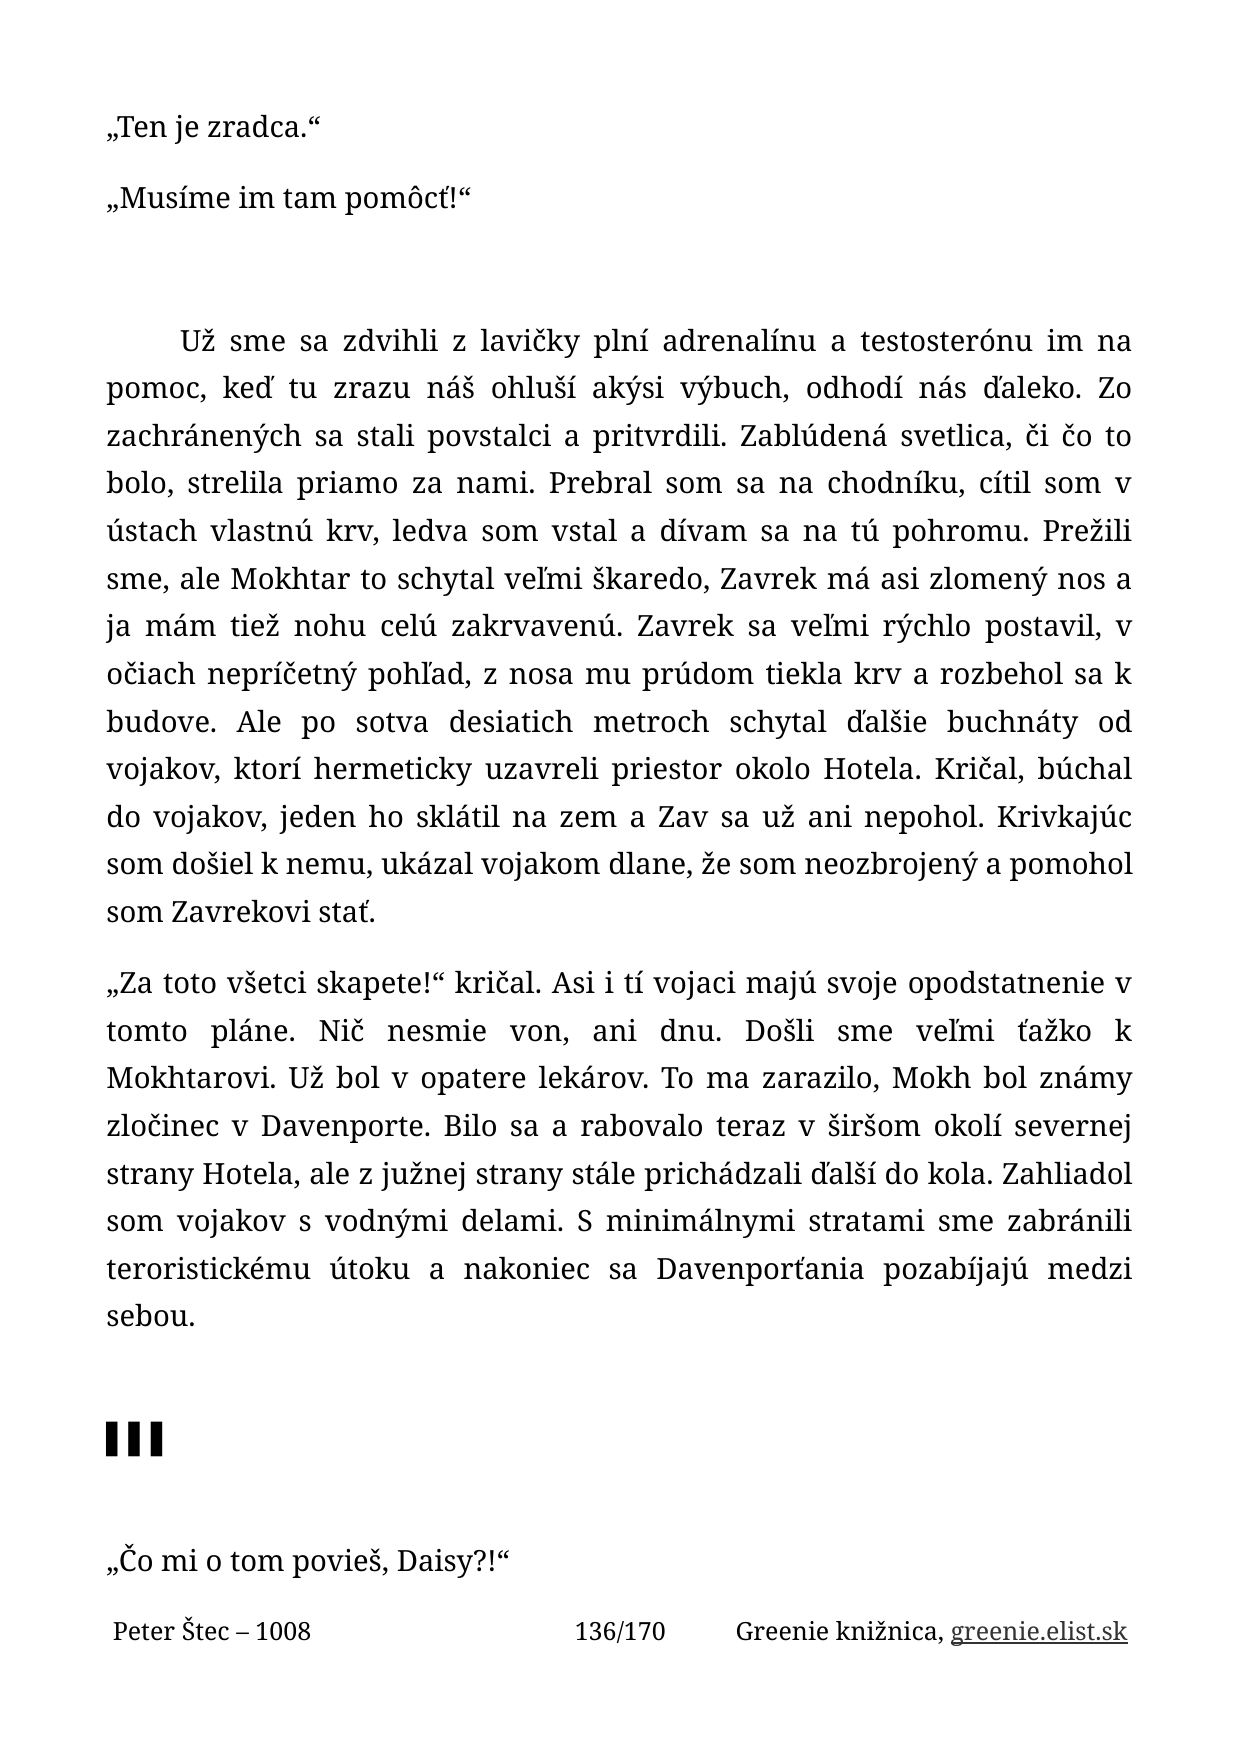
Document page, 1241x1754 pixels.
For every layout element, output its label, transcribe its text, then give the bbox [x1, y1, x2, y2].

text „Musíme im tam pomôcť!“ [106, 177, 1134, 217]
text „Ten je zradca.“ [106, 106, 1134, 146]
text ▌▌▌ [106, 1418, 1134, 1458]
text Už sme sa zdvihli z lavičky plní adrenalínu a testosterónu im na pomoc, keď tu zrazu náš ohluší akýsi výbuch, odhodí nás ďaleko. Zo zachránených sa stali povstalci a pritvrdili. Zablúdená svetlica, či čo to bolo, strelila priamo za nami. Prebral som sa na chodníku, cítil som v ústach vlastnú krv, ledva som vstal a dívam sa na tú pohromu. Prežili sme, ale Mokhtar to schytal veľmi škaredo, Zavrek má asi zlomený nos a ja mám tiež nohu celú zakrvavenú. Zavrek sa veľmi rýchlo postavil, v očiach nepríčetný pohľad, z nosa mu prúdom tiekla krv a rozbehol sa k budove. Ale po sotva desiatich metroch schytal ďalšie buchnáty od vojakov, ktorí hermeticky uzavreli priestor okolo Hotela. Kričal, búchal do vojakov, jeden ho sklátil na zem a Zav sa už ani nepohol. Krivkajúc som došiel k nemu, ukázal vojakom dlane, že som neozbrojený a pomohol som Zavrekovi stať. [106, 320, 1134, 931]
text „Za toto všetci skapete!“ kričal. Asi i tí vojaci majú svoje opodstatnenie v tomto pláne. Nič nesmie von, ani dnu. Došli sme veľmi ťažko k Mokhtarovi. Už bol v opatere lekárov. To ma zarazilo, Mokh bol známy zločinec v Davenporte. Bilo sa a rabovalo teraz v širšom okolí severnej strany Hotela, ale z južnej strany stále prichádzali ďalší do kola. Zahliadol som vojakov s vodnými delami. S minimálnymi stratami sme zabránili teroristickému útoku a nakoniec sa Davenporťania pozabíjajú medzi sebou. [106, 962, 1134, 1335]
text „Čo mi o tom povieš, Daisy?!“ [106, 1540, 1134, 1580]
